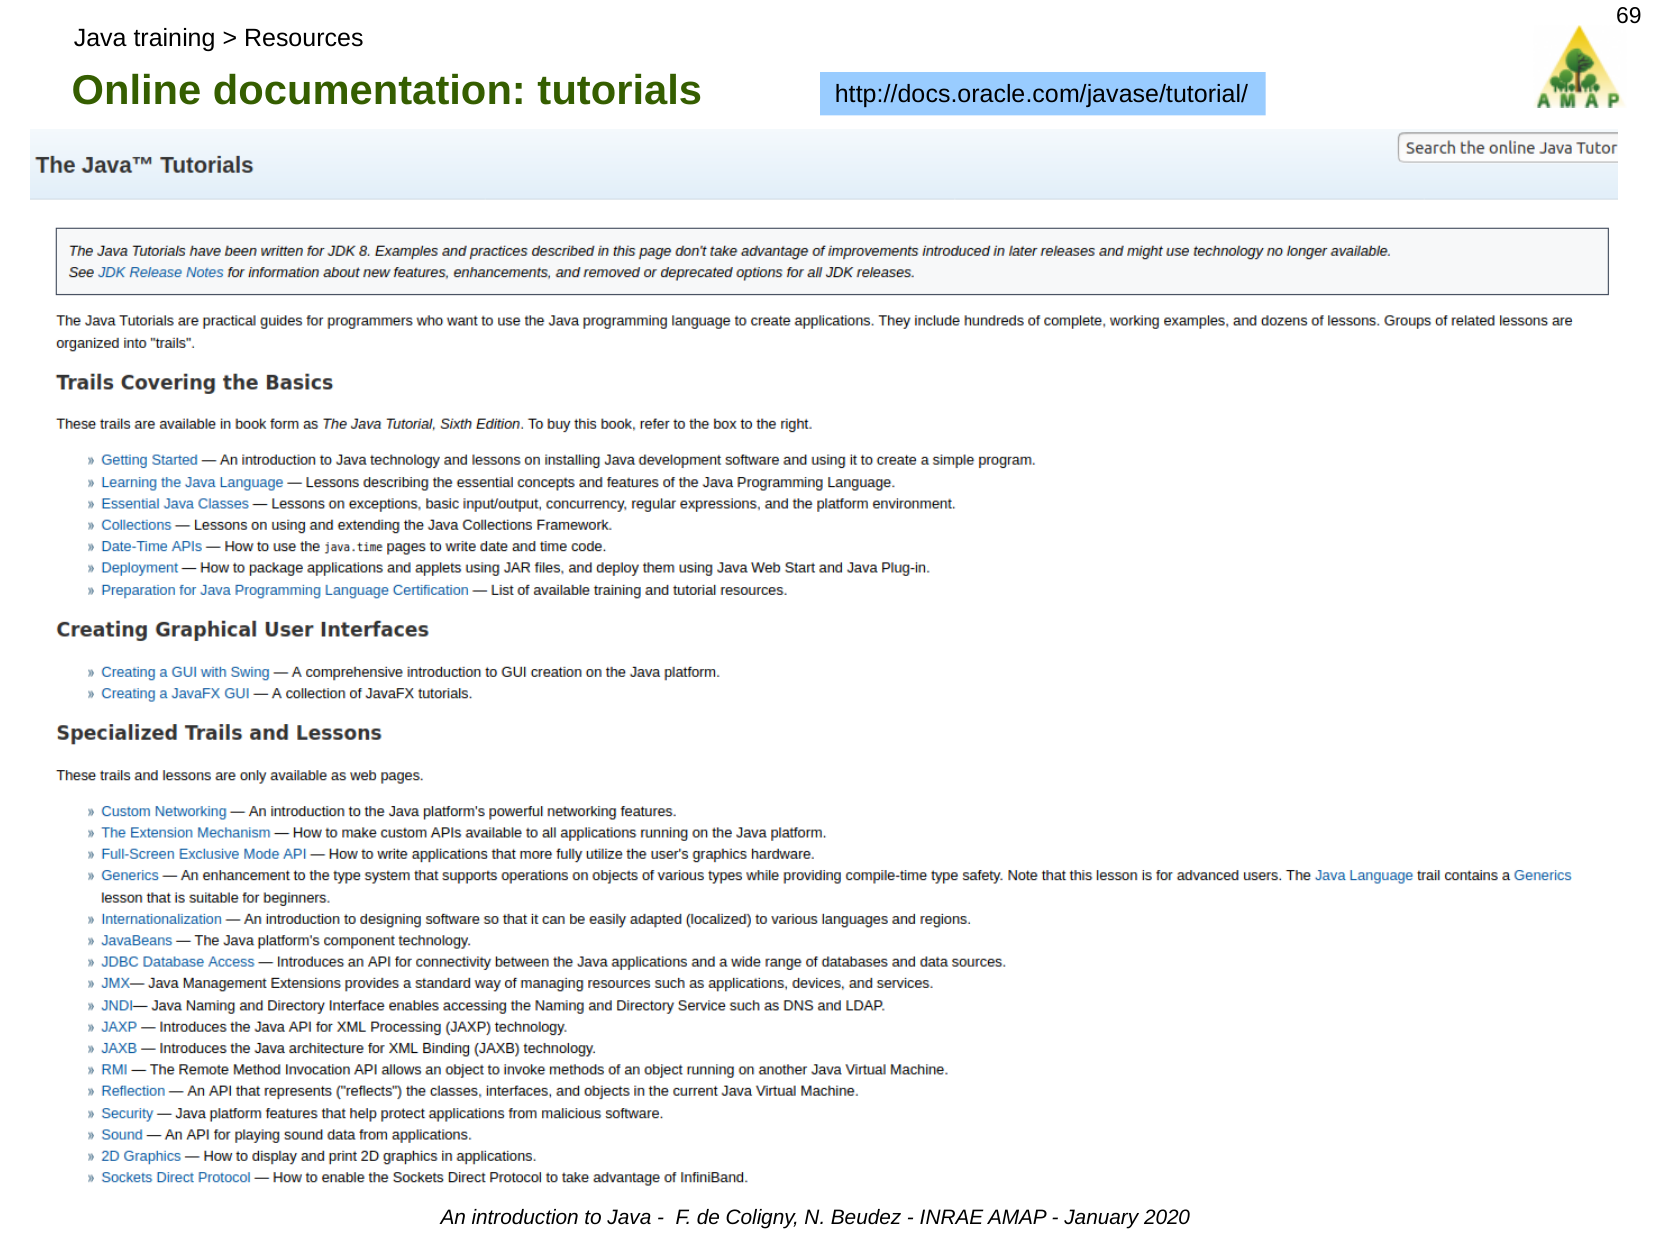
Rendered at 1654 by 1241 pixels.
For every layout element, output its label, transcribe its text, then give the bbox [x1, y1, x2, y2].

picture [1533, 25, 1627, 108]
text_box Java training > Resources [59, 16, 1004, 60]
text_box http://docs.oracle.com/javase/tutorial/ [820, 72, 1266, 116]
picture [30, 129, 1618, 1189]
text_box Online documentation: tutorials [56, 59, 1513, 121]
